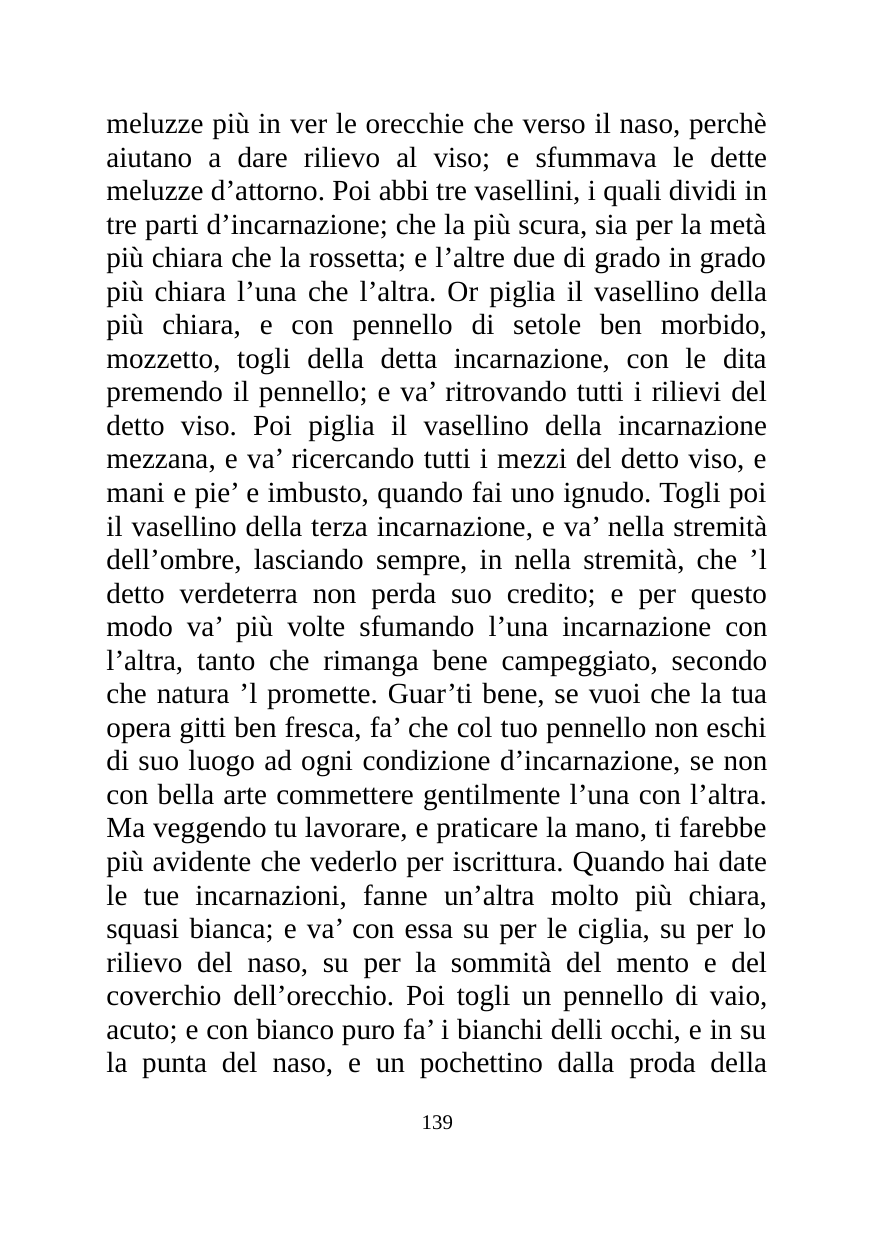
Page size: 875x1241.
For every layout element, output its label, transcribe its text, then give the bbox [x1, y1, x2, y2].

text meluzze più in ver le orecchie che verso il naso, perchè aiutano a dare rilievo al viso; e sfummava le dette meluzze d’attorno. Poi abbi tre vasellini, i quali dividi in tre parti d’incarnazione; che la più scura, sia per la metà più chiara che la rossetta; e l’altre due di grado in grado più chiara l’una che l’altra. Or piglia il vasellino della più chiara, e con pennello di setole ben morbido, mozzetto, togli della detta incarnazione, con le dita premendo il pennello; e va’ ritrovando tutti i rilievi del detto viso. Poi piglia il vasellino della incarnazione mezzana, e va’ ricercando tutti i mezzi del detto viso, e mani e pie’ e imbusto, quando fai uno ignudo. Togli poi il vasellino della terza incarnazione, e va’ nella stremità dell’ombre, lasciando sempre, in nella stremità, che ’l detto verdeterra non perda suo credito; e per questo modo va’ più volte sfumando l’una incarnazione con l’altra, tanto che rimanga bene campeggiato, secondo che natura ’l promette. Guar’ti bene, se vuoi che la tua opera gitti ben fresca, fa’ che col tuo pennello non eschi di suo luogo ad ogni condizione d’incarnazione, se non con bella arte commettere gentilmente l’una con l’altra. Ma veggendo tu lavorare, e praticare la mano, ti farebbe più avidente che vederlo per iscrittura. Quando hai date le tue incarnazioni, fanne un’altra molto più chiara, squasi bianca; e va’ con essa su per le ciglia, su per lo rilievo del naso, su per la sommità del mento e del coverchio dell’orecchio. Poi togli un pennello di vaio, acuto; e con bianco puro fa’ i bianchi delli occhi, e in su la punta del naso, e un pochettino dalla proda della [106, 106, 768, 1079]
